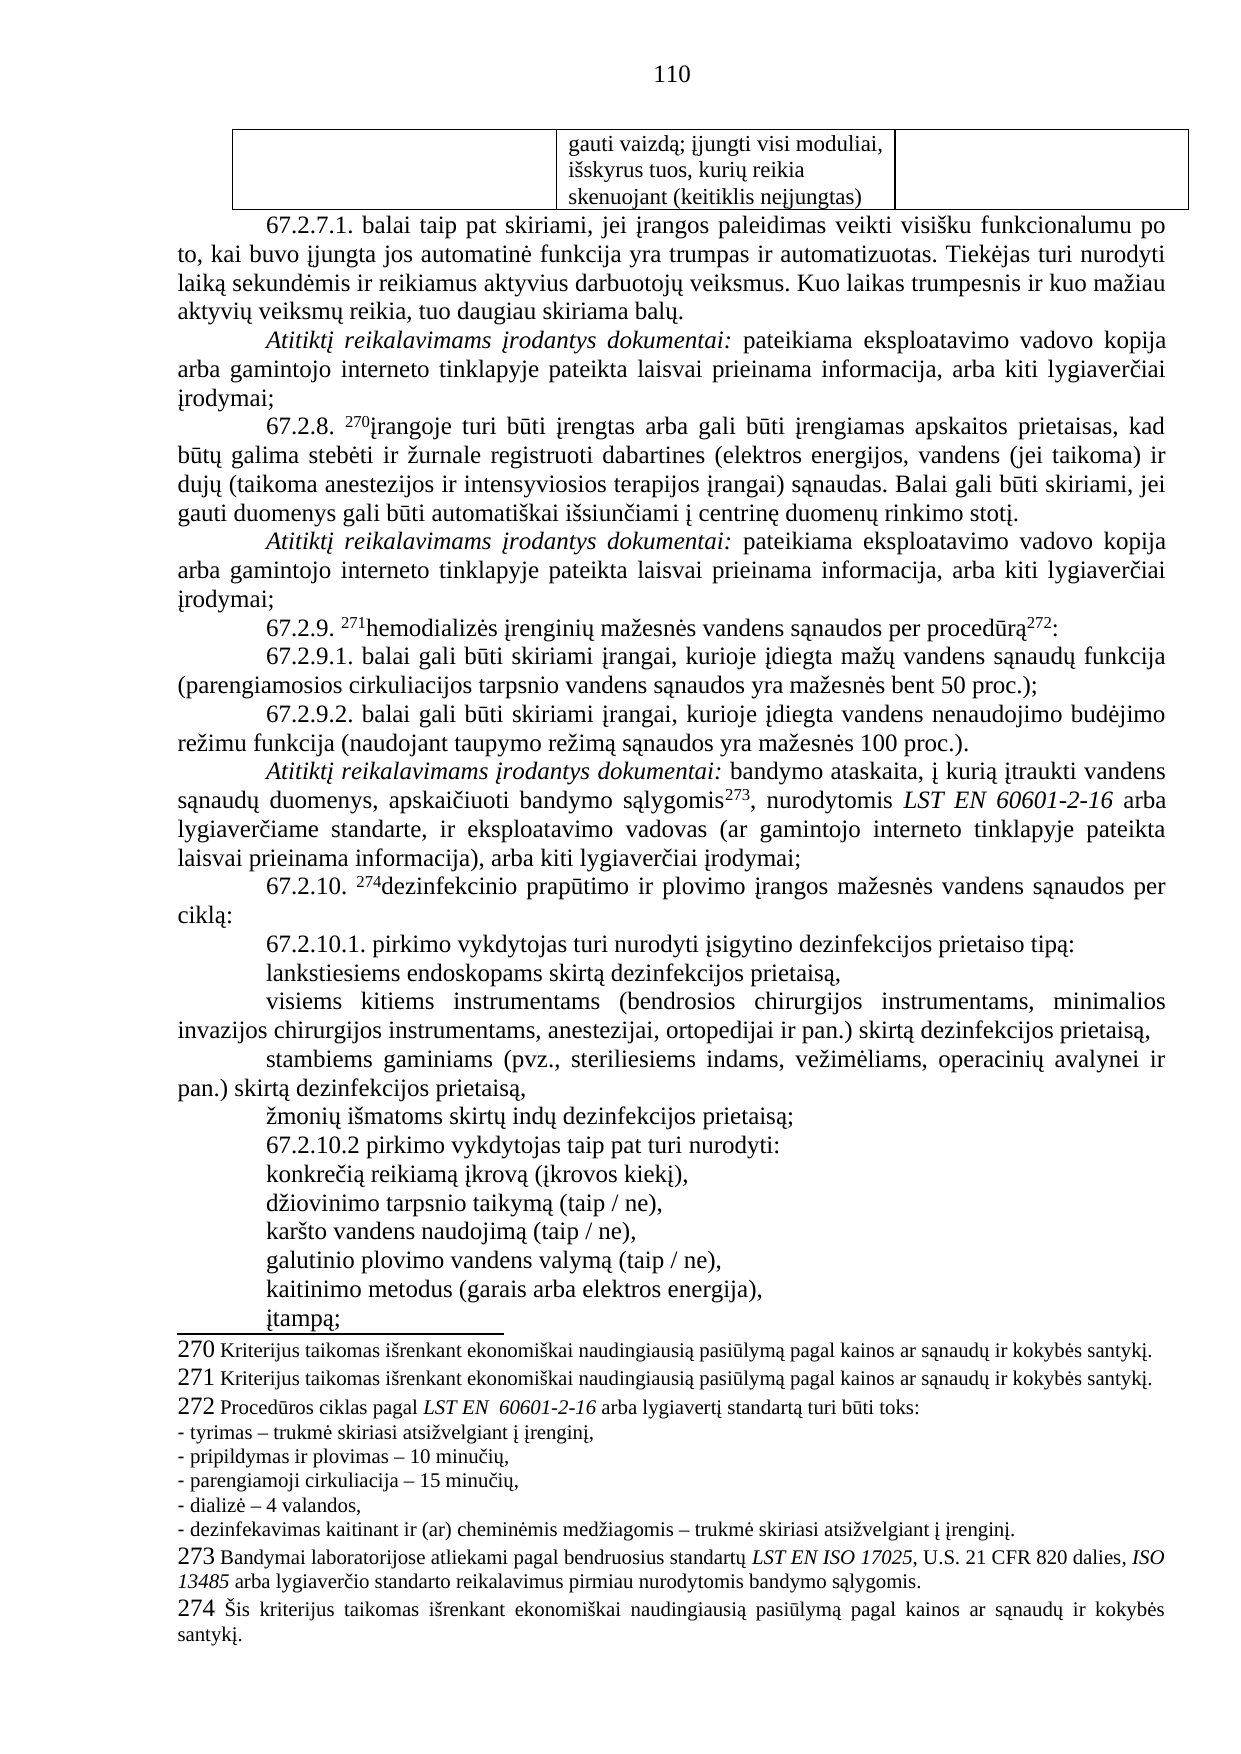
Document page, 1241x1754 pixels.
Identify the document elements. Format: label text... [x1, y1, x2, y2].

text džiovinimo tarpsnio taikymą (taip / ne), [177, 1188, 1166, 1216]
text lankstiesiems endoskopams skirtą dezinfekcijos prietaisą, [177, 958, 1166, 986]
text 67.2.9.1. balai gali būti skiriami įrangai, kurioje įdiegta mažų vandens sąnaudų funkcija (parengiamosios cirkuliacijos tarpsnio vandens sąnaudos yra mažesnės bent 50 proc.); [177, 641, 1166, 699]
text 67.2.10.1. pirkimo vykdytojas turi nurodyti įsigytino dezinfekcijos prietaiso tipą: [177, 929, 1166, 958]
text 67.2.10. dezinfekcinio prapūtimo ir plovimo įrangos mažesnės vandens sąnaudos per ciklą: [177, 871, 1166, 929]
text - tyrimas – trukmė skiriasi atsižvelgiant į įrenginį, [177, 1420, 1166, 1444]
text įtampą; [177, 1303, 1166, 1331]
table_cell [896, 130, 1188, 209]
text stambiems gaminiams (pvz., steriliesiems indams, vežimėliams, operacinių avalynei ir pan.) skirtą dezinfekcijos prietaisą, [177, 1044, 1166, 1101]
text 67.2.8. įrangoje turi būti įrengtas arba gali būti įrengiamas apskaitos prietaisas, kad būtų galima stebėti ir žurnale registruoti dabartines (elektros energijos, vandens (jei taikoma) ir dujų (taikoma anestezijos ir intensyviosios terapijos įrangai) sąnaudas. Balai gali būti skiriami, jei gauti duomenys gali būti automatiškai išsiunčiami į centrinę duomenų rinkimo stotį. [177, 411, 1166, 526]
text 67.2.10.2 pirkimo vykdytojas taip pat turi nurodyti: [177, 1130, 1166, 1159]
text galutinio plovimo vandens valymą (taip / ne), [177, 1245, 1166, 1274]
text Procedūros ciklas pagal LST EN 60601-2-16 arba lygiavertį standartą turi būti toks: [177, 1391, 1166, 1420]
text kaitinimo metodus (garais arba elektros energija), [177, 1274, 1166, 1303]
table_cell [233, 130, 556, 209]
text - dializė – 4 valandos, [177, 1492, 1166, 1517]
text Atitiktį reikalavimams įrodantys dokumentai: pateikiama eksploatavimo vadovo kopija arba gamintojo interneto tinklapyje pateikta laisvai prieinama informacija, arba kiti lygiaverčiai įrodymai; [177, 325, 1166, 411]
text - pripildymas ir plovimas – 10 minučių, [177, 1444, 1166, 1468]
text Kriterijus taikomas išrenkant ekonomiškai naudingiausią pasiūlymą pagal kainos ar sąnaudų ir kokybės santykį. [177, 1362, 1166, 1391]
text - dezinfekavimas kaitinant ir (ar) cheminėmis medžiagomis – trukmė skiriasi atsižvelgiant į įrenginį. [177, 1517, 1166, 1541]
text - parengiamoji cirkuliacija – 15 minučių, [177, 1468, 1166, 1492]
text 67.2.9. hemodializės įrenginių mažesnės vandens sąnaudos per procedūrą: [177, 613, 1166, 641]
text Šis kriterijus taikomas išrenkant ekonomiškai naudingiausią pasiūlymą pagal kainos ar sąnaudų ir kokybės santykį. [177, 1593, 1166, 1646]
text žmonių išmatoms skirtų indų dezinfekcijos prietaisą; [177, 1101, 1166, 1130]
text visiems kitiems instrumentams (bendrosios chirurgijos instrumentams, minimalios invazijos chirurgijos instrumentams, anestezijai, ortopedijai ir pan.) skirtą dezinfekcijos prietaisą, [177, 986, 1166, 1044]
text 67.2.7.1. balai taip pat skiriami, jei įrangos paleidimas veikti visišku funkcionalumu po to, kai buvo įjungta jos automatinė funkcija yra trumpas ir automatizuotas. Tiekėjas turi nurodyti laiką sekundėmis ir reikiamus aktyvius darbuotojų veiksmus. Kuo laikas trumpesnis ir kuo mažiau aktyvių veiksmų reikia, tuo daugiau skiriama balų. [177, 210, 1166, 325]
text Atitiktį reikalavimams įrodantys dokumentai: pateikiama eksploatavimo vadovo kopija arba gamintojo interneto tinklapyje pateikta laisvai prieinama informacija, arba kiti lygiaverčiai įrodymai; [177, 526, 1166, 613]
text Atitiktį reikalavimams įrodantys dokumentai: bandymo ataskaita, į kurią įtraukti vandens sąnaudų duomenys, apskaičiuoti bandymo sąlygomis, nurodytomis LST EN 60601-2-16 arba lygiaverčiame standarte, ir eksploatavimo vadovas (ar gamintojo interneto tinklapyje pateikta laisvai prieinama informacija), arba kiti lygiaverčiai įrodymai; [177, 756, 1166, 871]
table_cell gauti vaizdą; įjungti visi moduliai, išskyrus tuos, kurių reikia skenuojant (keitiklis neįjungtas) [557, 130, 894, 209]
text karšto vandens naudojimą (taip / ne), [177, 1216, 1166, 1245]
text 67.2.9.2. balai gali būti skiriami įrangai, kurioje įdiegta vandens nenaudojimo budėjimo režimu funkcija (naudojant taupymo režimą sąnaudos yra mažesnės 100 proc.). [177, 699, 1166, 756]
text Kriterijus taikomas išrenkant ekonomiškai naudingiausią pasiūlymą pagal kainos ar sąnaudų ir kokybės santykį. [177, 1334, 1166, 1362]
text Bandymai laboratorijose atliekami pagal bendruosius standartų LST EN ISO 17025, U.S. 21 CFR 820 dalies, ISO 13485 arba lygiaverčio standarto reikalavimus pirmiau nurodytomis bandymo sąlygomis. [177, 1541, 1166, 1593]
text konkrečią reikiamą įkrovą (įkrovos kiekį), [177, 1159, 1166, 1188]
